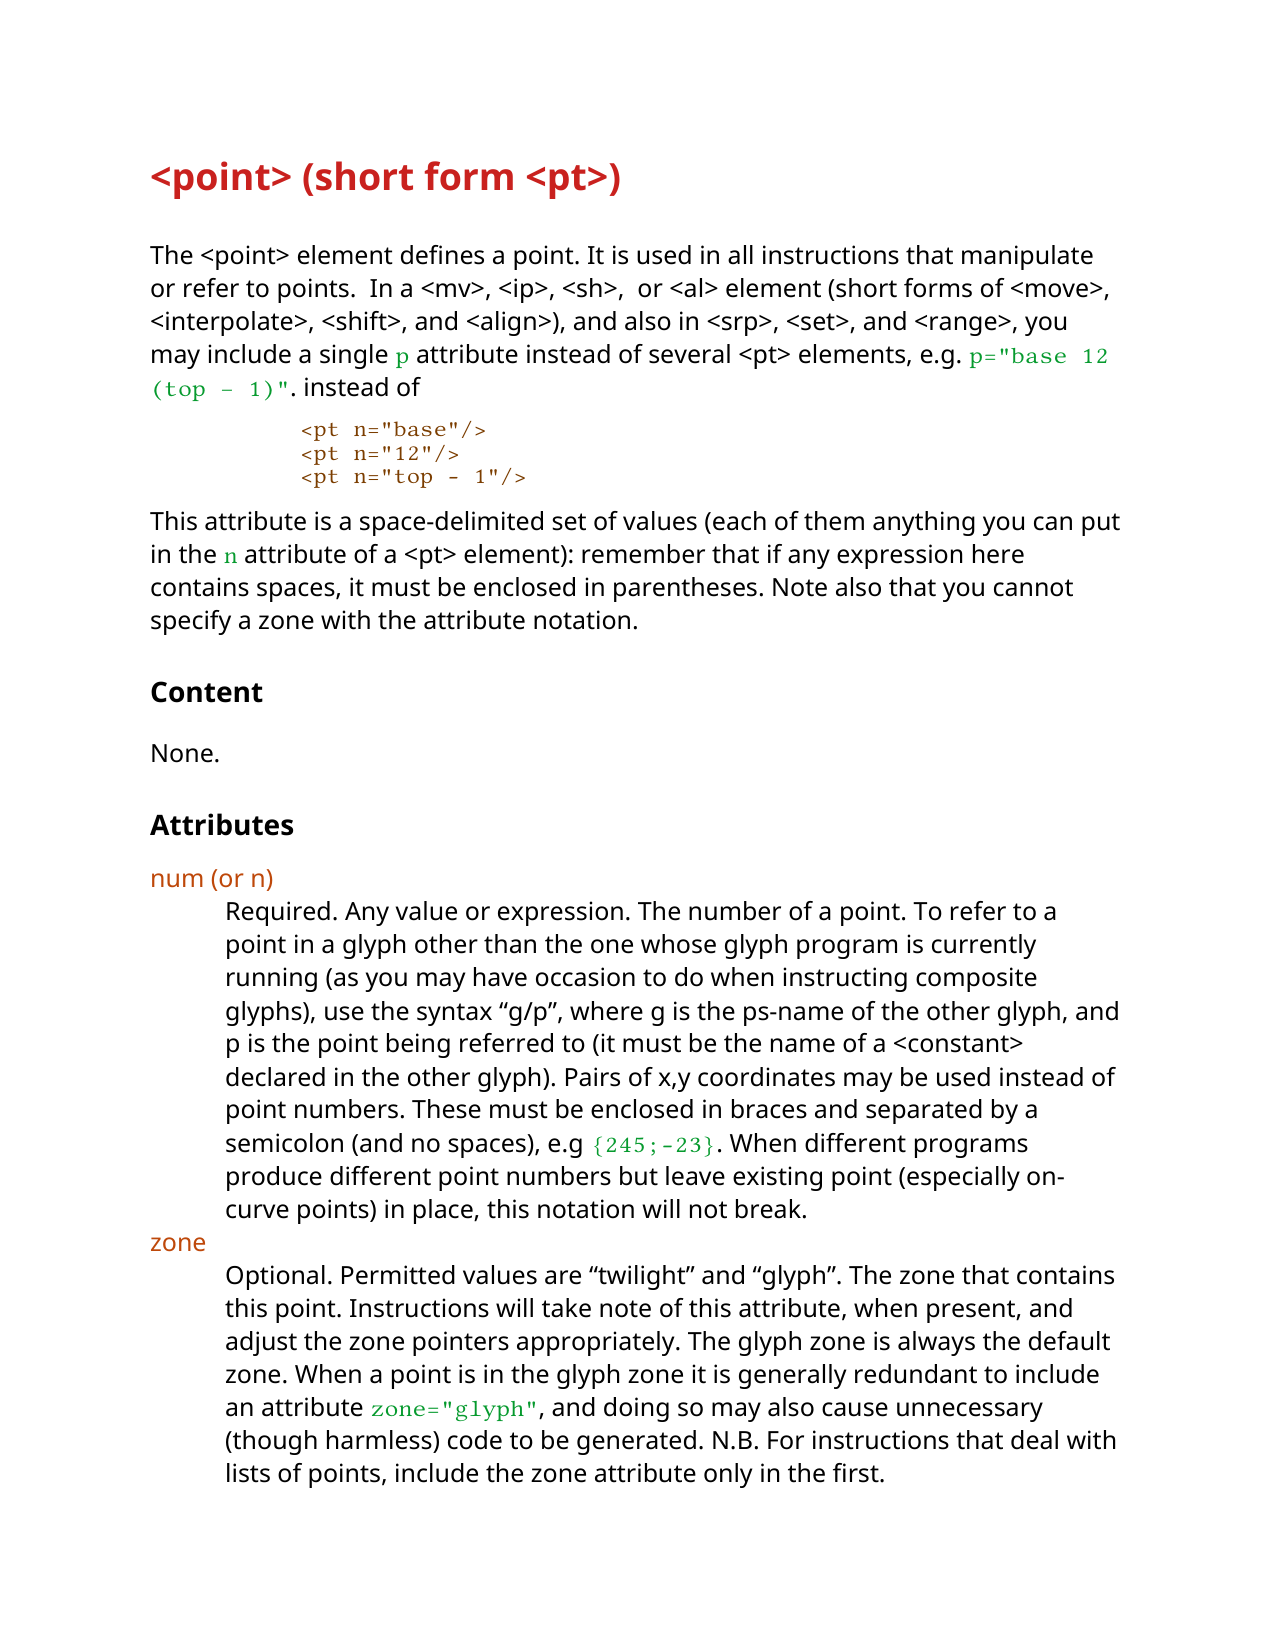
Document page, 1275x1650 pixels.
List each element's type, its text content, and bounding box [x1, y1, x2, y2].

text <pt n="base"/> <pt n="12"/> <pt n="top - 1"/> [300, 418, 1125, 489]
text Required. Any value or expression. The number of a point. To refer to a point in a glyph other than the one whose glyph program is currently running (as you may have occasion to do when instructing composite glyphs), use the syntax “g/p”, where g is the ps-name of the other glyph, and p is the point being referred to (it must be the name of a <constant> declared in the other glyph). Pairs of x,y coordinates may be used instead of point numbers. These must be enclosed in braces and separated by a semicolon (and no spaces), e.g {245;-23}. When different programs produce different point numbers but leave existing point (especially on-curve points) in place, this notation will not break. [225, 894, 1125, 1225]
subtitle Attributes [150, 805, 1125, 843]
subtitle <point> (short form <pt>) [150, 150, 1125, 201]
text Optional. Permitted values are “twilight” and “glyph”. The zone that contains this point. Instructions will take note of this attribute, when present, and adjust the zone pointers appropriately. The glyph zone is always the default zone. When a point is in the glyph zone it is generally redundant to include an attribute zone="glyph", and doing so may also cause unnecessary (though harmless) code to be generated. N.B. For instructions that deal with lists of points, include the zone attribute only in the first. [225, 1258, 1125, 1489]
text This attribute is a space-delimited set of values (each of them anything you can put in the n attribute of a <pt> element): remember that if any expression here contains spaces, it must be enclosed in parentheses. Note also that you cannot specify a zone with the attribute notation. [150, 504, 1125, 636]
text zone [150, 1225, 1125, 1258]
text None. [150, 736, 1125, 769]
subtitle Content [150, 672, 1125, 711]
text num (or n) [150, 861, 1125, 894]
text The <point> element defines a point. It is used in all instructions that manipulate or refer to points. In a <mv>, <ip>, <sh>, or <al> element (short forms of <move>, <interpolate>, <shift>, and <align>), and also in <srp>, <set>, and <range>, you may include a single p attribute instead of several <pt> elements, e.g. p="base 12 (top – 1)". instead of [150, 238, 1125, 403]
